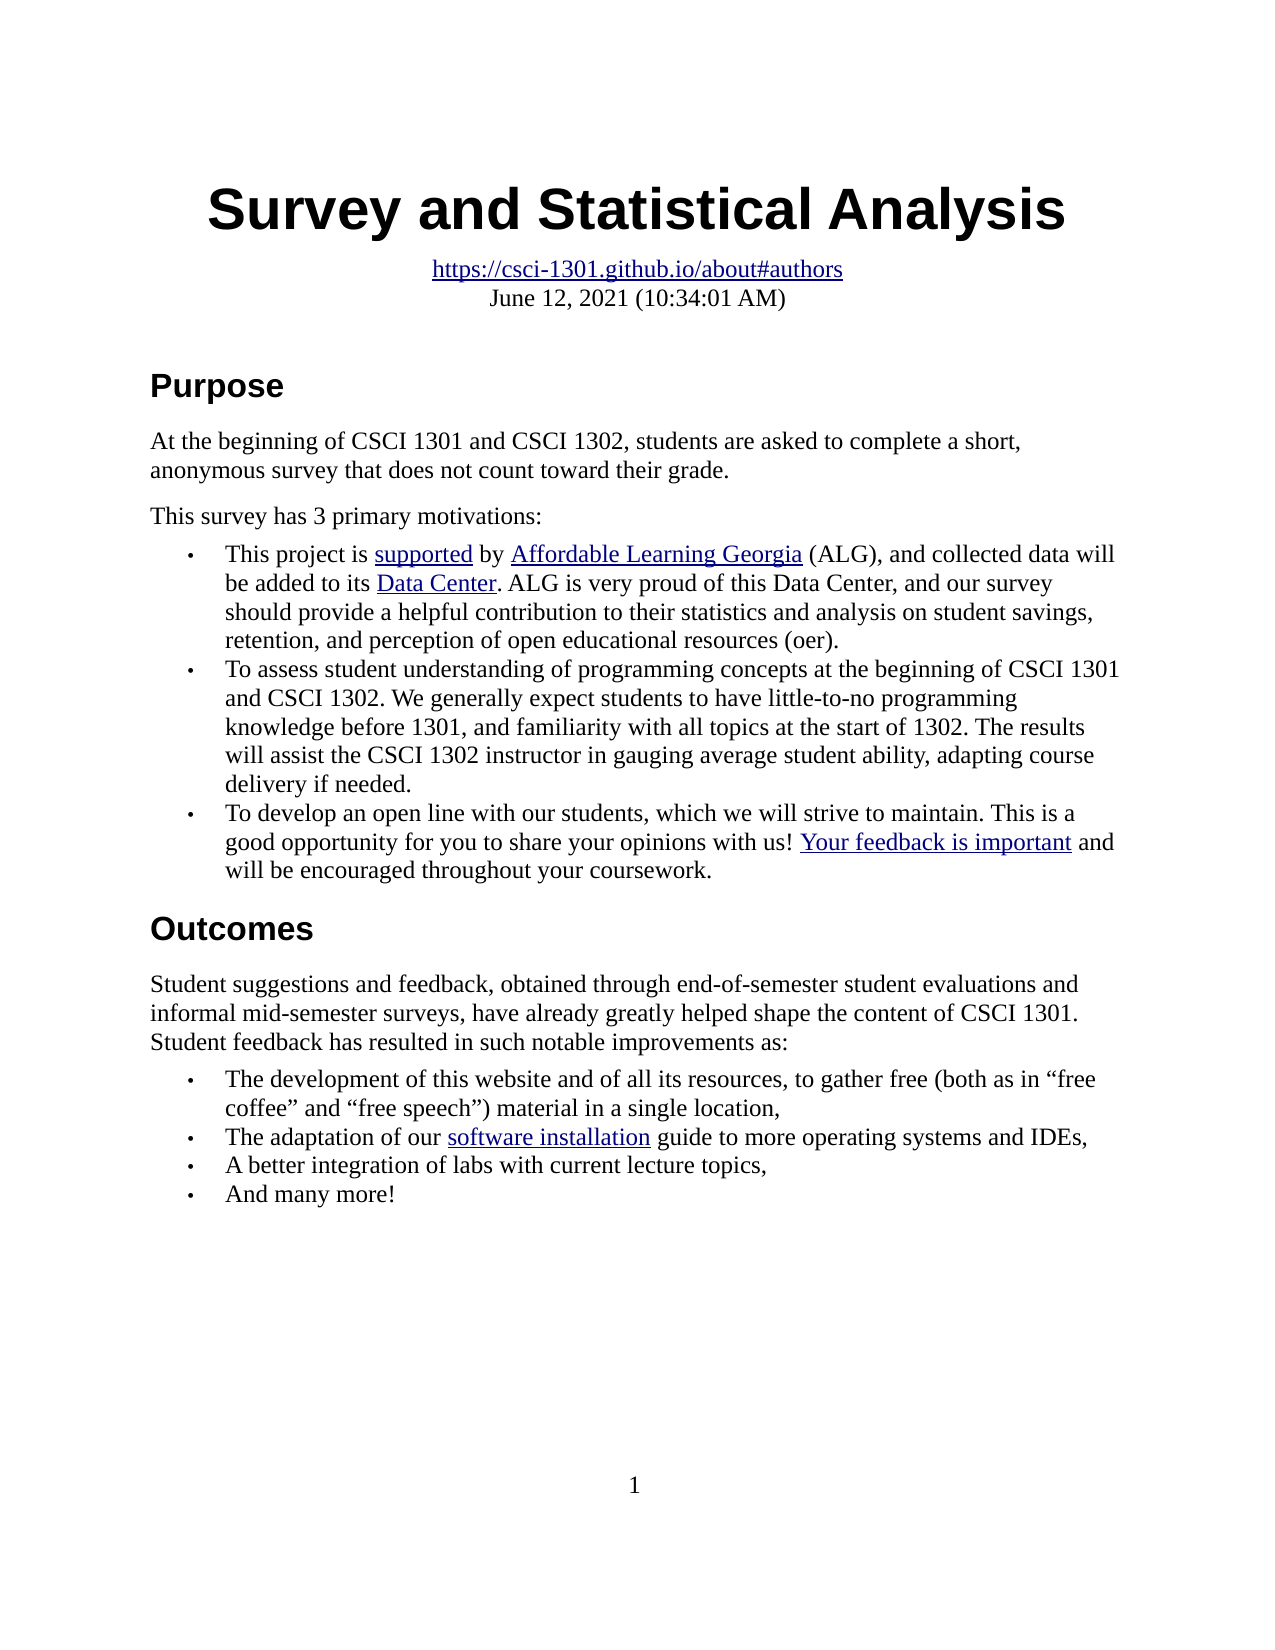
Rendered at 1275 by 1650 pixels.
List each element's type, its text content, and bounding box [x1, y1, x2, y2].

subtitle Purpose [150, 366, 1125, 404]
title Survey and Statistical Analysis [150, 175, 1125, 242]
text https://csci-1301.github.io/about#authors [150, 254, 1125, 283]
list And many more! [187, 1179, 1125, 1208]
text At the beginning of CSCI 1301 and CSCI 1302, students are asked to complete a short, anonymous survey that does not count toward their grade. [150, 426, 1125, 483]
text This survey has 3 primary motivations: [150, 501, 1125, 530]
text Student suggestions and feedback, obtained through end-of-semester student evaluations and informal mid-semester surveys, have already greatly helped shape the content of CSCI 1301. Student feedback has resulted in such notable improvements as: [150, 969, 1125, 1055]
list This project is supported by Affordable Learning Georgia (ALG), and collected data will be added to its Data Center. ALG is very proud of this Data Center, and our survey should provide a helpful contribution to their statistics and analysis on student savings, retention, and perception of open educational resources (oer). [187, 539, 1125, 654]
list The development of this website and of all its resources, to gather free (both as in “free coffee” and “free speech”) material in a single location, [187, 1064, 1125, 1122]
text June 12, 2021 (10:34:01 AM) [150, 283, 1125, 312]
list The adaptation of our software installation guide to more operating systems and IDEs, [187, 1122, 1125, 1151]
list To develop an open line with our students, which we will strive to maintain. This is a good opportunity for you to share your opinions with us! Your feedback is important and will be encouraged throughout your coursework. [187, 798, 1125, 884]
list A better integration of labs with current lecture topics, [187, 1151, 1125, 1179]
list To assess student understanding of programming concepts at the beginning of CSCI 1301 and CSCI 1302. We generally expect students to have little-to-no programming knowledge before 1301, and familiarity with all topics at the start of 1302. The results will assist the CSCI 1302 instructor in gauging average student ability, adapting course delivery if needed. [187, 654, 1125, 798]
subtitle Outcomes [150, 909, 1125, 948]
